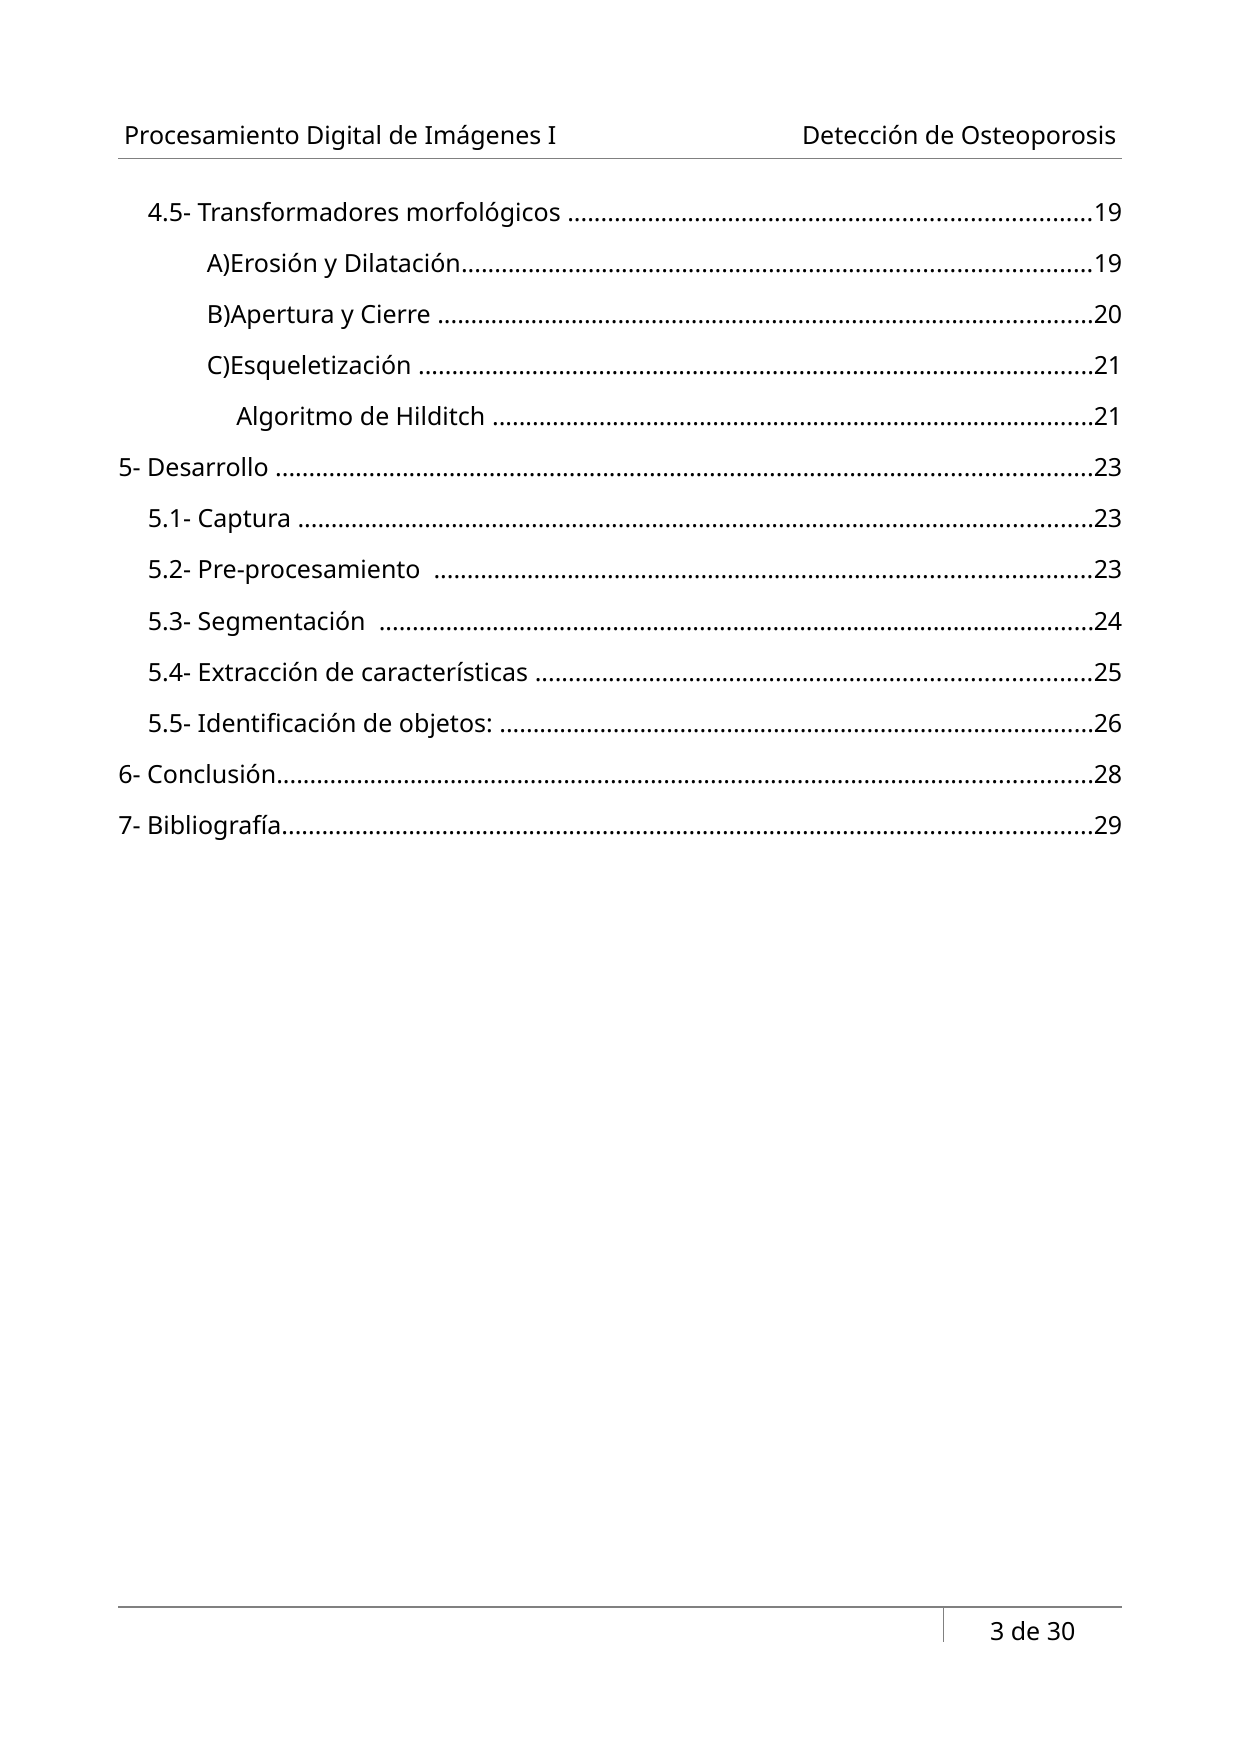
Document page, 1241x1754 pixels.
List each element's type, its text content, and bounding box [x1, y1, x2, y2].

text B)Apertura y Cierre 20 [207, 297, 1122, 331]
text C)Esqueletización 21 [207, 348, 1122, 382]
text A)Erosión y Dilatación 19 [207, 246, 1122, 280]
text 4.5- Transformadores morfológicos 19 [148, 195, 1122, 229]
text 5.1- Captura 23 [148, 501, 1122, 535]
text 5.5- Identificación de objetos: 26 [148, 705, 1122, 739]
text 7- Bibliografía 29 [118, 807, 1122, 841]
text Algoritmo de Hilditch 21 [236, 399, 1122, 433]
text 6- Conclusión 28 [118, 756, 1122, 790]
text 5.2- Pre-procesamiento 23 [148, 552, 1122, 586]
text 5.3- Segmentación 24 [148, 603, 1122, 637]
text 5.4- Extracción de características 25 [148, 654, 1122, 688]
text 5- Desarrollo 23 [118, 450, 1122, 484]
